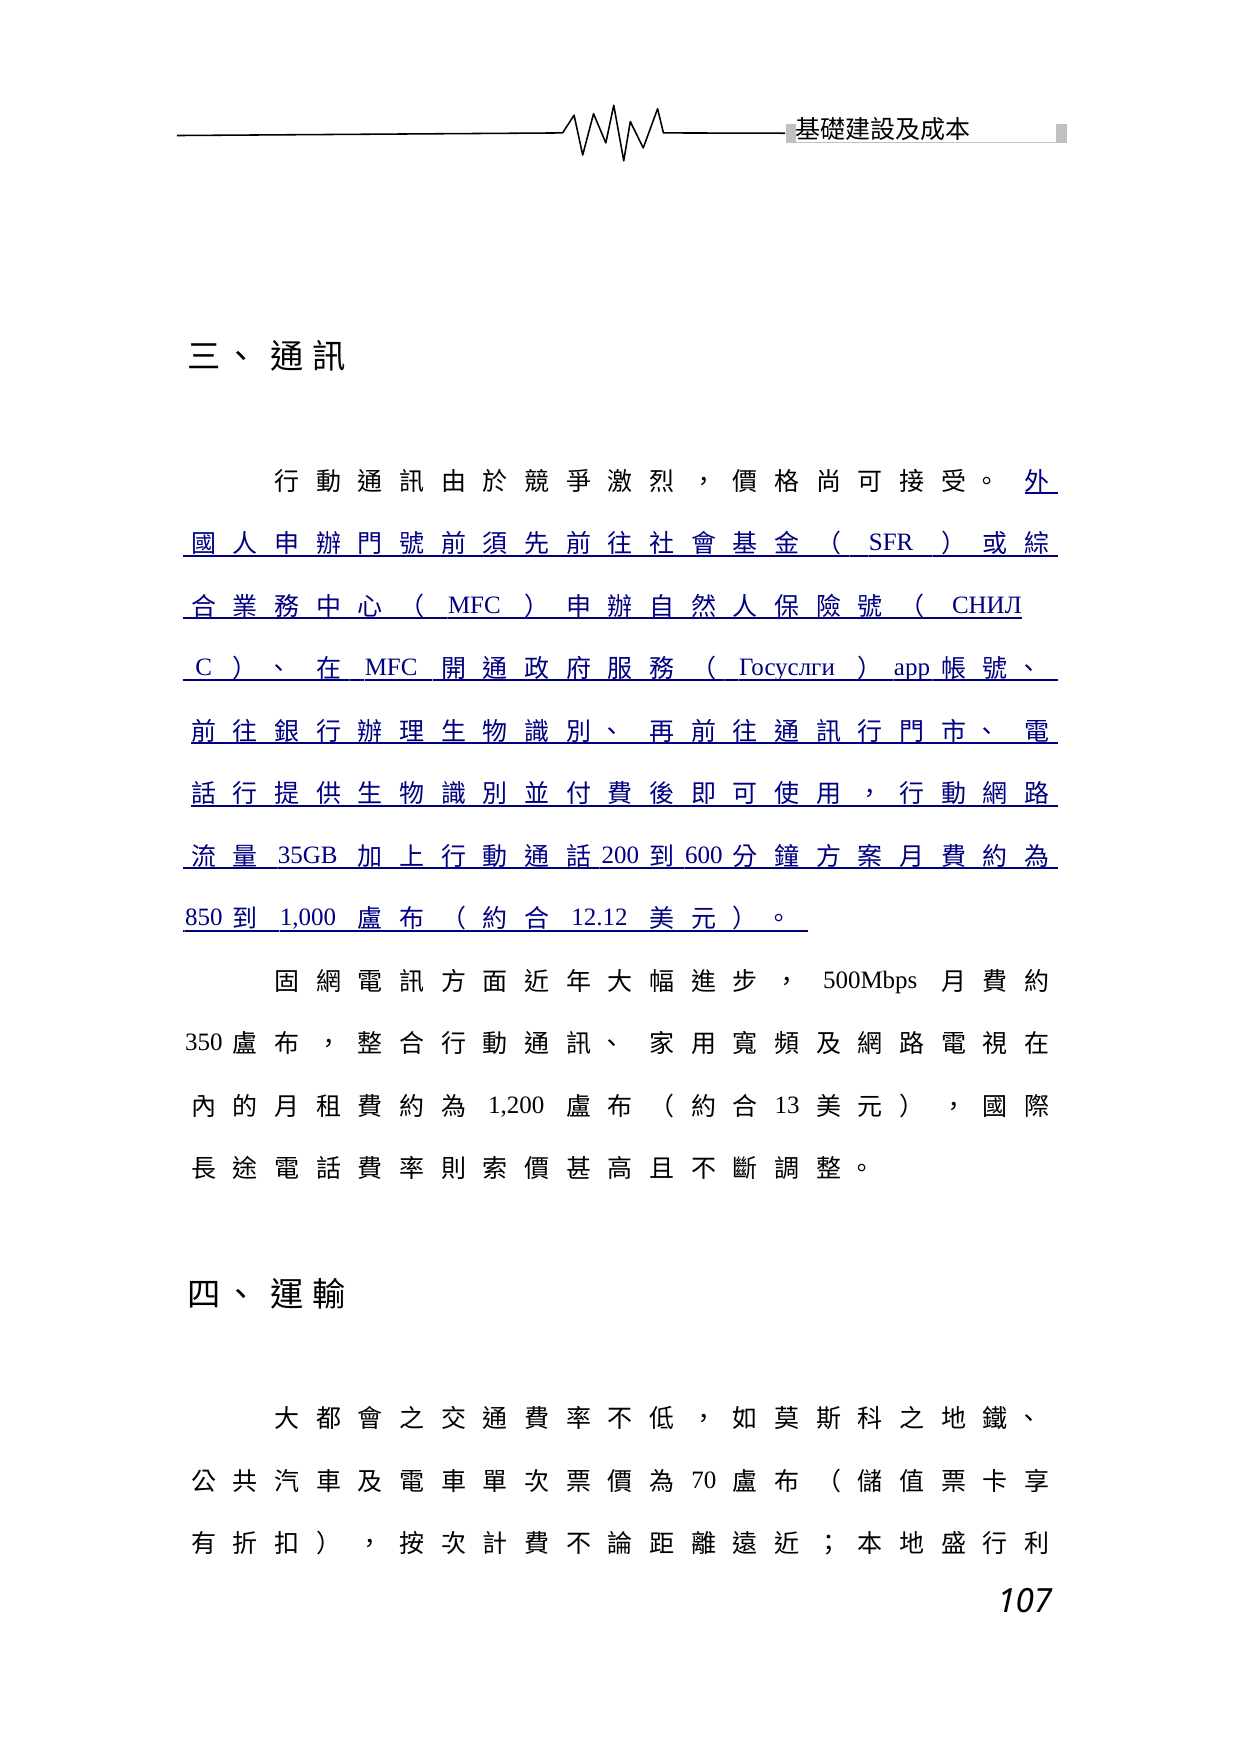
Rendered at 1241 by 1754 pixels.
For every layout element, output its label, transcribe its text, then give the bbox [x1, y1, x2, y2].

text 固網電訊方面近年大幅進步，500Mbps月費約350盧布，整合行動通訊、家用寬頻及網路電視在內的月租費約為1,200盧布（約合13美元），國際長途電話費率則索價甚高且不斷調整。 [183, 938, 1058, 1188]
text 大都會之交通費率不低，如莫斯科之地鐵、公共汽車及電車單次票價為70盧布（儲值票卡享有折扣），按次計費不論距離遠近；本地盛行利 [183, 1375, 1058, 1563]
text 行動通訊由於競爭激烈，價格尚可接受。外國人申辦門號前須先前往社會基金（SFR）或綜 [183, 438, 1058, 555]
text 前往銀行辦理生物識別、再前往通訊行門市、電話行提供生物識別並付費後即可使用，行動網路流量35GB加上行動通話200到600分鐘方案月費約為 [183, 681, 1058, 867]
text 三、通訊 [183, 313, 1058, 375]
text 合業務中心（MFC）申辦自然人保險號（СНИЛС）、在MFC開通政府服務（Госуслги）app帳號、 [183, 557, 1058, 679]
text 850到1,000盧布（約合12.12美元）。 [183, 869, 1058, 938]
text 四、運輸 [183, 1250, 1058, 1313]
